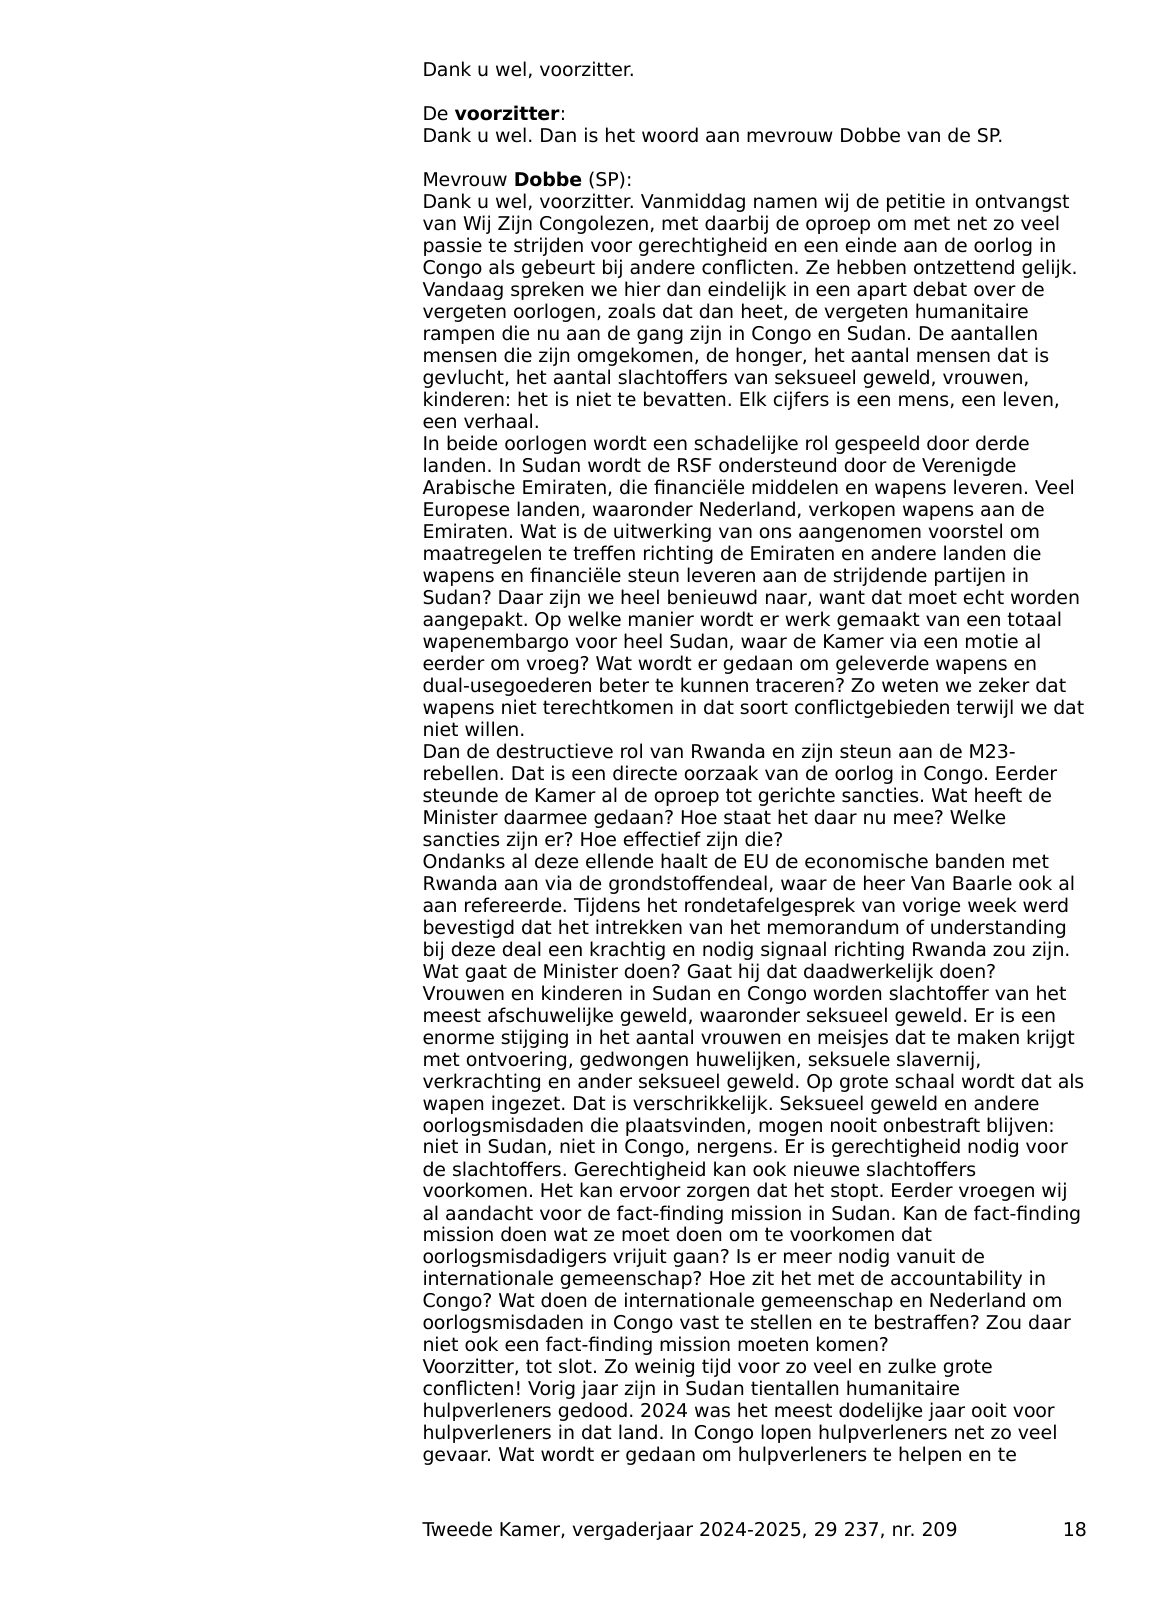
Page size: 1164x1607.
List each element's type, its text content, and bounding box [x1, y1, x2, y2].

text Voorzitter, tot slot. Zo weinig tijd voor zo veel en zulke grote conflicten! Vorig jaar zijn in Sudan tientallen humanitaire hulpverleners gedood. 2024 was het meest dodelijke jaar ooit voor hulpverleners in dat land. In Congo lopen hulpverleners net zo veel gevaar. Wat wordt er gedaan om hulpverleners te helpen en te [422, 1356, 1087, 1466]
text Vrouwen en kinderen in Sudan en Congo worden slachtoffer van het meest afschuwelijke geweld, waaronder seksueel geweld. Er is een enorme stijging in het aantal vrouwen en meisjes dat te maken krijgt met ontvoering, gedwongen huwelijken, seksuele slavernij, verkrachting en ander seksueel geweld. Op grote schaal wordt dat als wapen ingezet. Dat is verschrikkelijk. Seksueel geweld en andere oorlogsmisdaden die plaatsvinden, mogen nooit onbestraft blijven: niet in Sudan, niet in Congo, nergens. Er is gerechtigheid nodig voor de slachtoffers. Gerechtigheid kan ook nieuwe slachtoffers voorkomen. Het kan ervoor zorgen dat het stopt. Eerder vroegen wij al aandacht voor de fact-finding mission in Sudan. Kan de fact-finding mission doen wat ze moet doen om te voorkomen dat oorlogsmisdadigers vrijuit gaan? Is er meer nodig vanuit de internationale gemeenschap? Hoe zit het met de accountability in Congo? Wat doen de internationale gemeenschap en Nederland om oorlogsmisdaden in Congo vast te stellen en te bestraffen? Zou daar niet ook een fact-finding mission moeten komen? [422, 983, 1087, 1356]
text Dank u wel, voorzitter. [422, 59, 1087, 81]
text In beide oorlogen wordt een schadelijke rol gespeeld door derde landen. In Sudan wordt de RSF ondersteund door de Verenigde Arabische Emiraten, die financiële middelen en wapens leveren. Veel Europese landen, waaronder Nederland, verkopen wapens aan de Emiraten. Wat is de uitwerking van ons aangenomen voorstel om maatregelen te treffen richting de Emiraten en andere landen die wapens en financiële steun leveren aan de strijdende partijen in Sudan? Daar zijn we heel benieuwd naar, want dat moet echt worden aangepakt. Op welke manier wordt er werk gemaakt van een totaal wapenembargo voor heel Sudan, waar de Kamer via een motie al eerder om vroeg? Wat wordt er gedaan om geleverde wapens en dual-usegoederen beter te kunnen traceren? Zo weten we zeker dat wapens niet terechtkomen in dat soort conflictgebieden terwijl we dat niet willen. [422, 433, 1087, 741]
text De voorzitter: [422, 103, 1087, 125]
text Ondanks al deze ellende haalt de EU de economische banden met Rwanda aan via de grondstoffendeal, waar de heer Van Baarle ook al aan refereerde. Tijdens het rondetafelgesprek van vorige week werd bevestigd dat het intrekken van het memorandum of understanding bij deze deal een krachtig en nodig signaal richting Rwanda zou zijn. Wat gaat de Minister doen? Gaat hij dat daadwerkelijk doen? [422, 851, 1087, 983]
text Mevrouw Dobbe (SP): [422, 169, 1087, 191]
text Dan de destructieve rol van Rwanda en zijn steun aan de M23-rebellen. Dat is een directe oorzaak van de oorlog in Congo. Eerder steunde de Kamer al de oproep tot gerichte sancties. Wat heeft de Minister daarmee gedaan? Hoe staat het daar nu mee? Welke sancties zijn er? Hoe effectief zijn die? [422, 741, 1087, 851]
text Dank u wel, voorzitter. Vanmiddag namen wij de petitie in ontvangst van Wij Zijn Congolezen, met daarbij de oproep om met net zo veel passie te strijden voor gerechtigheid en een einde aan de oorlog in Congo als gebeurt bij andere conflicten. Ze hebben ontzettend gelijk. Vandaag spreken we hier dan eindelijk in een apart debat over de vergeten oorlogen, zoals dat dan heet, de vergeten humanitaire rampen die nu aan de gang zijn in Congo en Sudan. De aantallen mensen die zijn omgekomen, de honger, het aantal mensen dat is gevlucht, het aantal slachtoffers van seksueel geweld, vrouwen, kinderen: het is niet te bevatten. Elk cijfers is een mens, een leven, een verhaal. [422, 191, 1087, 433]
text Dank u wel. Dan is het woord aan mevrouw Dobbe van de SP. [422, 125, 1087, 147]
